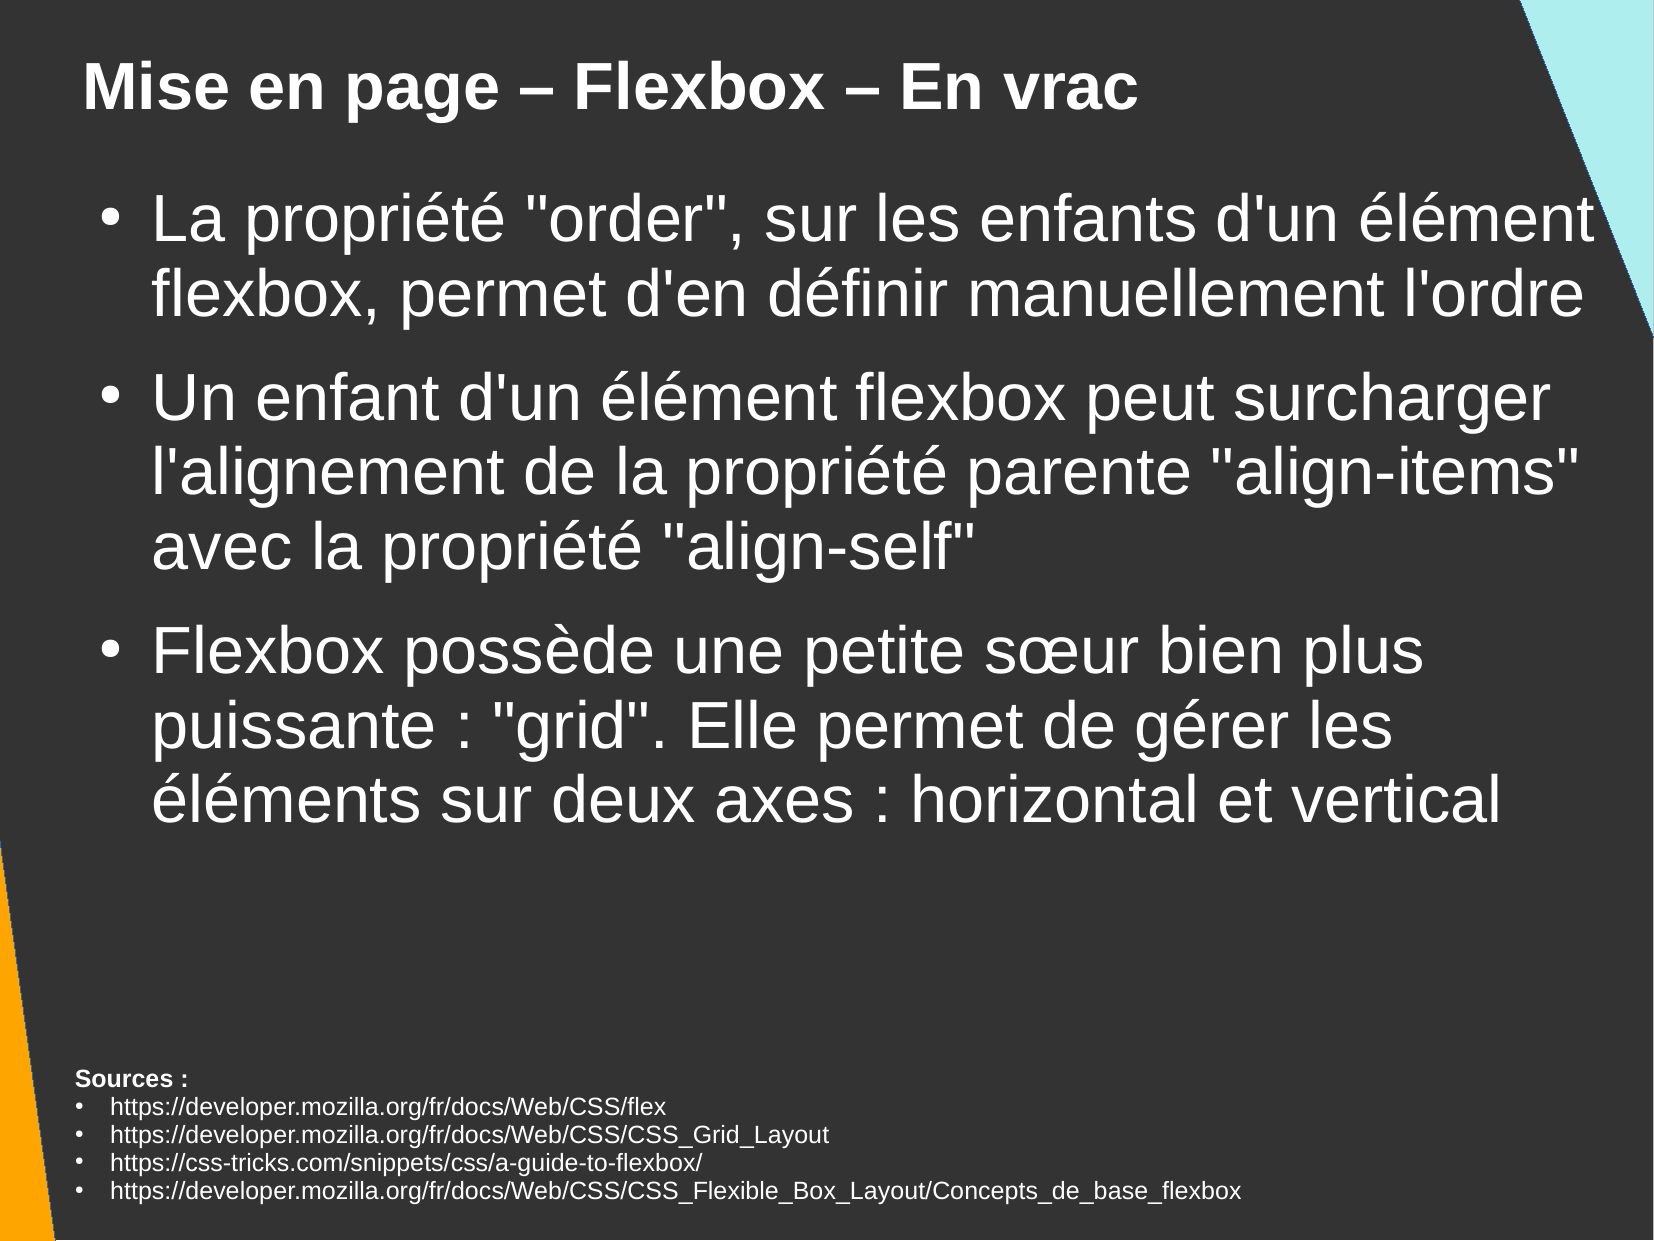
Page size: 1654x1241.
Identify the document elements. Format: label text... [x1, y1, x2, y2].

text_box Sources : https://developer.mozilla.org/fr/docs/Web/CSS/flex https://developer.mozilla.org/fr/docs/Web/CSS/CSS_Grid_Layout https://css-tricks.com/snippets/css/a-guide-to-flexbox/ https://developer.mozilla.org/fr/docs/Web/CSS/CSS_Flexible_Box_Layout/Concepts_de_base_flexbox [60, 1057, 1546, 1241]
list La propriété "order", sur les enfants d'un élément flexbox, permet d'en définir manuellement l'ordre Un enfant d'un élément flexbox peut surcharger l'alignement de la propriété parente "align-items" avec la propriété "align-self" Flexbox possède une petite sœur bien plus puissante : "grid". Elle permet de gérer les éléments sur deux axes : horizontal et vertical [80, 180, 1605, 863]
text_box [0, 840, 56, 1241]
text_box [1519, 0, 1654, 338]
title Mise en page – Flexbox – En vrac [82, 49, 1571, 152]
